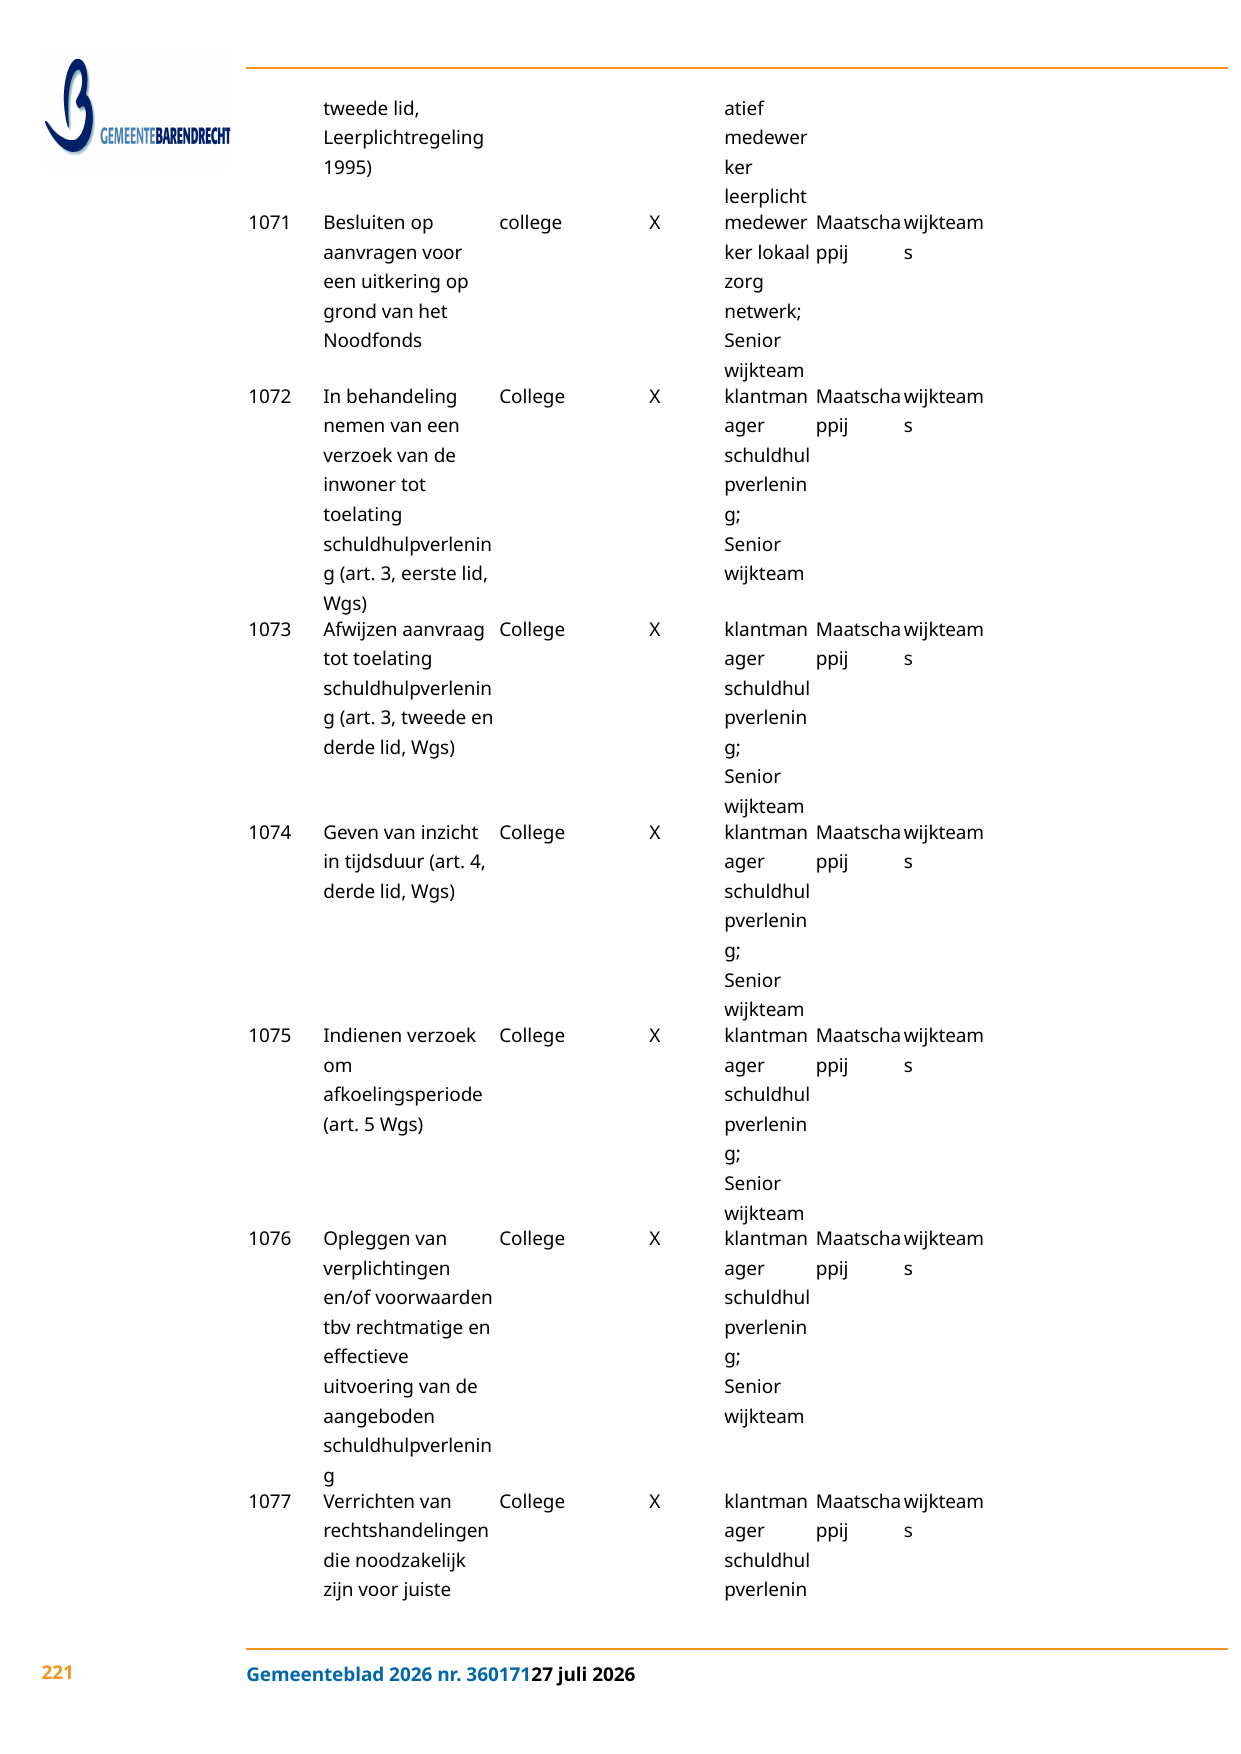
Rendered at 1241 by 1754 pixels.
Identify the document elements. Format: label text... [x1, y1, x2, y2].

table_cell klantmanager schuldhulpverlening; Senior wijkteam [724, 819, 816, 1022]
table_cell [574, 95, 649, 209]
table_cell X [649, 616, 724, 819]
table_cell tweede lid, Leerplichtregeling 1995) [323, 95, 499, 209]
table_cell Maatschappij [816, 616, 904, 819]
table_cell X [649, 383, 724, 616]
table_cell [574, 1022, 649, 1225]
table_cell Afwijzen aanvraag tot toelating schuldhulpverlening (art. 3, tweede en derde lid, Wgs) [323, 616, 499, 819]
table_cell 1077 [248, 1488, 323, 1602]
table_cell klantmanager schuldhulpverlening; Senior wijkteam [724, 383, 816, 616]
table_cell X [649, 1022, 724, 1225]
table_cell [574, 819, 649, 1022]
table_cell X [649, 209, 724, 383]
table_cell [574, 383, 649, 616]
table_cell Maatschappij [816, 1022, 904, 1225]
table_cell College [499, 616, 574, 819]
table_cell Maatschappij [816, 819, 904, 1022]
table_cell [649, 95, 724, 209]
table_cell [992, 383, 1152, 616]
table_cell klantmanager schuldhulpverlening; Senior wijkteam [724, 616, 816, 819]
table_cell college [499, 209, 574, 383]
table_cell College [499, 1225, 574, 1488]
table_cell [574, 1225, 649, 1488]
table_cell [499, 95, 574, 209]
table_cell College [499, 1488, 574, 1602]
table_cell [992, 95, 1152, 209]
table_cell wijkteams [904, 1225, 992, 1488]
table_cell 1071 [248, 209, 323, 383]
table_cell [574, 1488, 649, 1602]
table_cell atief medewerker leerplicht [724, 95, 816, 209]
table_cell [992, 209, 1152, 383]
table_cell [992, 1022, 1152, 1225]
table_cell 1075 [248, 1022, 323, 1225]
table_cell [574, 616, 649, 819]
table_cell 1074 [248, 819, 323, 1022]
table_cell [992, 1488, 1152, 1602]
table_cell X [649, 819, 724, 1022]
table_cell wijkteams [904, 819, 992, 1022]
table_cell wijkteams [904, 1022, 992, 1225]
table_cell Maatschappij [816, 209, 904, 383]
table_cell [248, 95, 323, 209]
table_cell 1073 [248, 616, 323, 819]
table_cell wijkteams [904, 616, 992, 819]
table_cell College [499, 383, 574, 616]
table_cell Maatschappij [816, 1225, 904, 1488]
table_cell Indienen verzoek om afkoelingsperiode (art. 5 Wgs) [323, 1022, 499, 1225]
table_cell College [499, 1022, 574, 1225]
table_cell wijkteams [904, 1488, 992, 1602]
table_cell X [649, 1488, 724, 1602]
table_cell [574, 209, 649, 383]
table_cell klantmanager schuldhulpverlenin [724, 1488, 816, 1602]
table_cell klantmanager schuldhulpverlening; Senior wijkteam [724, 1225, 816, 1488]
table_cell [992, 819, 1152, 1022]
table_cell In behandeling nemen van een verzoek van de inwoner tot toelating schuldhulpverlening (art. 3, eerste lid, Wgs) [323, 383, 499, 616]
table_cell Opleggen van verplichtingen en/of voorwaarden tbv rechtmatige en effectieve uitvoering van de aangeboden schuldhulpverlening [323, 1225, 499, 1488]
table_cell wijkteams [904, 383, 992, 616]
table_cell 1072 [248, 383, 323, 616]
table_cell Verrichten van rechtshandelingen die noodzakelijk zijn voor juiste [323, 1488, 499, 1602]
table_cell [816, 95, 904, 209]
table_cell Maatschappij [816, 1488, 904, 1602]
table_cell [992, 616, 1152, 819]
table_cell klantmanager schuldhulpverlening; Senior wijkteam [724, 1022, 816, 1225]
picture [41, 47, 231, 172]
table_cell Besluiten op aanvragen voor een uitkering op grond van het Noodfonds [323, 209, 499, 383]
table_cell medewerker lokaal zorg netwerk; Senior wijkteam [724, 209, 816, 383]
table_cell X [649, 1225, 724, 1488]
table_cell College [499, 819, 574, 1022]
table_cell [904, 95, 992, 209]
table_cell Geven van inzicht in tijdsduur (art. 4, derde lid, Wgs) [323, 819, 499, 1022]
table_cell [992, 1225, 1152, 1488]
table_cell wijkteams [904, 209, 992, 383]
table_cell 1076 [248, 1225, 323, 1488]
table_cell Maatschappij [816, 383, 904, 616]
